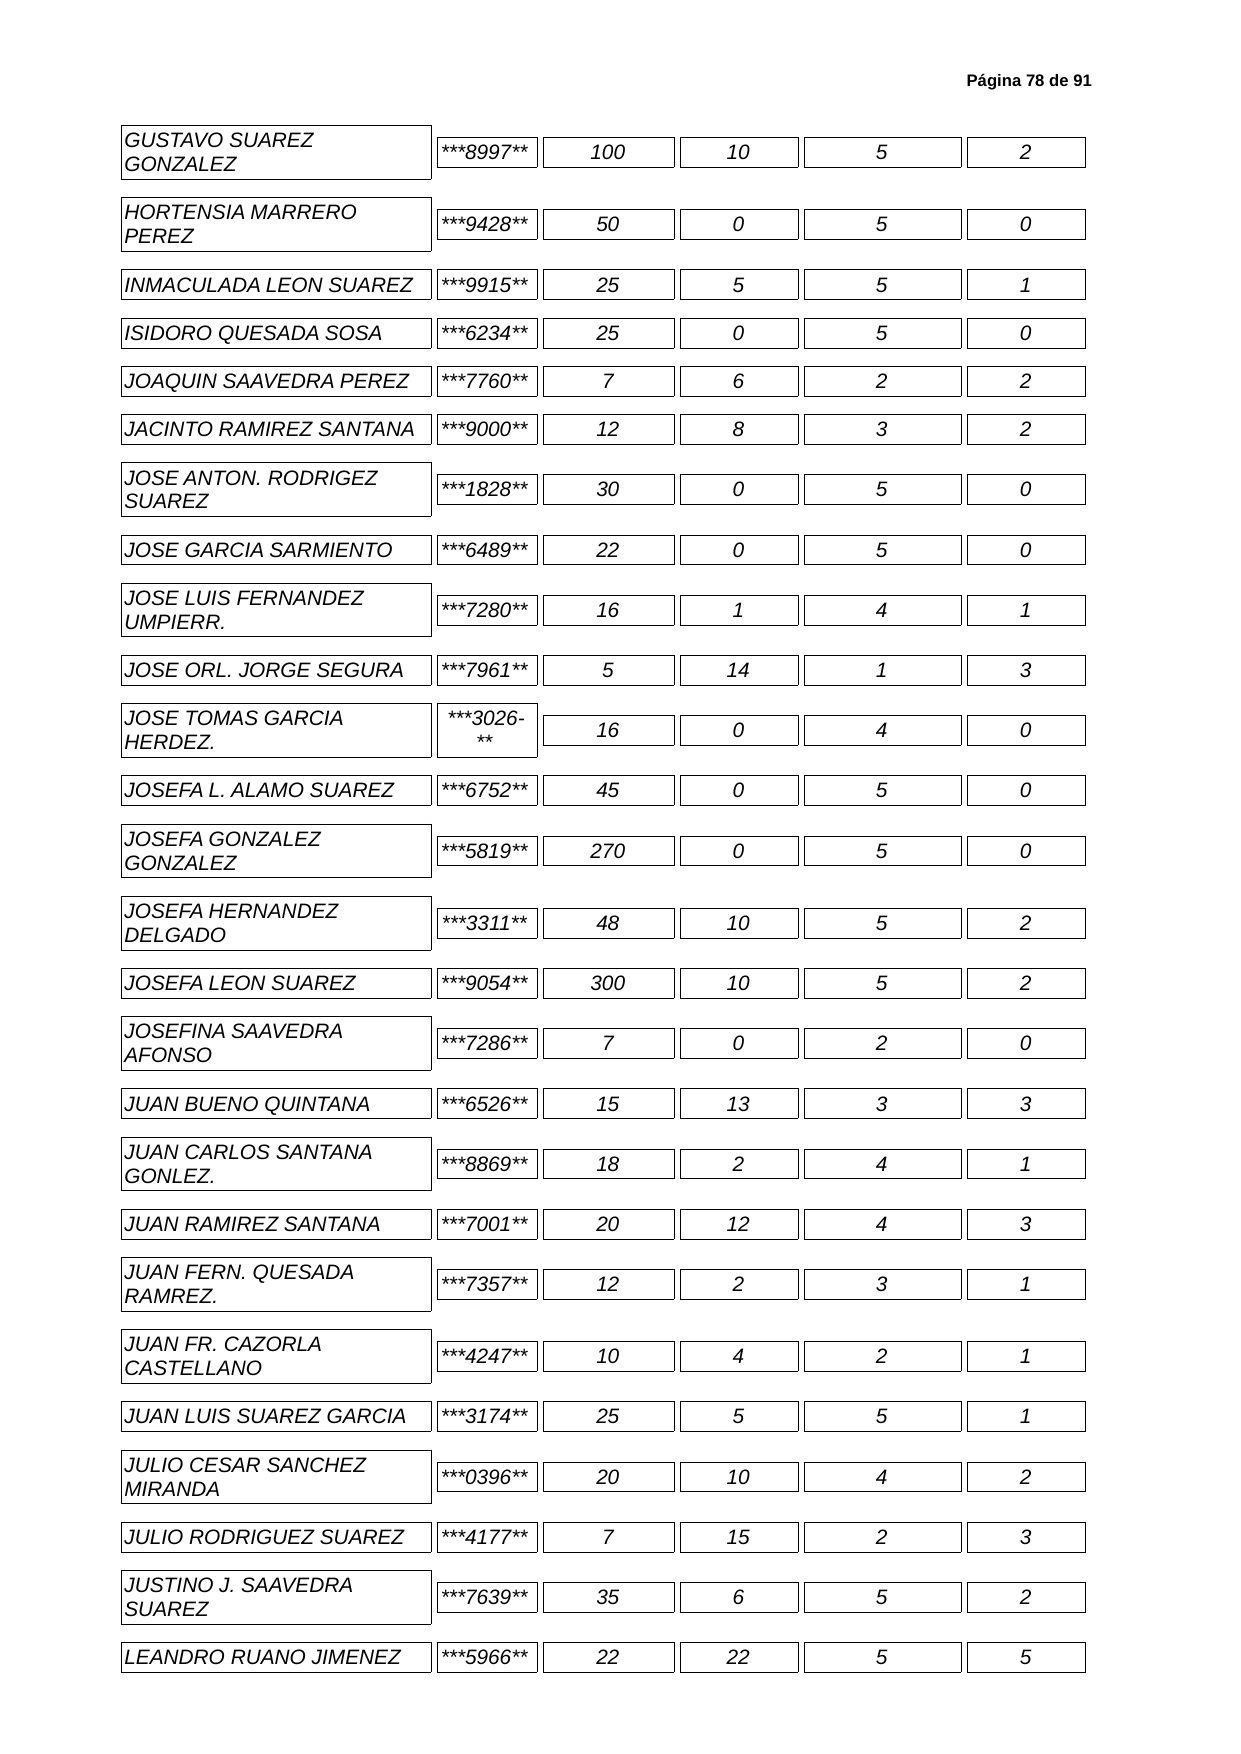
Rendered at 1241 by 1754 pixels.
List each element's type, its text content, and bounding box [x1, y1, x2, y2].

table_cell 10 [677, 122, 801, 194]
table_cell 0 [677, 1013, 801, 1085]
table_cell ***6489** [434, 532, 540, 580]
table_cell 15 [540, 1085, 677, 1134]
table_cell ***7286** [434, 1013, 540, 1085]
table_cell JUSTINO J. SAAVEDRA SUAREZ [118, 1567, 434, 1639]
table_cell 18 [540, 1134, 677, 1206]
table_cell 30 [540, 459, 677, 532]
table_cell 20 [540, 1206, 677, 1254]
table_cell ***9054** [434, 965, 540, 1013]
table_cell ***7280** [434, 580, 540, 652]
table_cell 1 [677, 580, 801, 652]
table_cell 14 [677, 652, 801, 700]
table_cell 15 [677, 1519, 801, 1567]
table_cell 1 [964, 266, 1088, 315]
table_cell 1 [964, 1134, 1088, 1206]
table_cell ***8869** [434, 1134, 540, 1206]
table_cell 50 [540, 194, 677, 266]
table_cell 3 [964, 1519, 1088, 1567]
table_cell 0 [677, 315, 801, 363]
table_cell 100 [540, 122, 677, 194]
table_cell 0 [677, 773, 801, 821]
table_cell 5 [801, 893, 964, 965]
table_cell JOSE GARCIA SARMIENTO [118, 532, 434, 580]
table_cell ***6752** [434, 773, 540, 821]
table_cell JOSEFA L. ALAMO SUAREZ [118, 773, 434, 821]
table_cell 2 [964, 411, 1088, 459]
table_cell JOSEFA GONZALEZ GONZALEZ [118, 821, 434, 893]
table_cell ***9915** [434, 266, 540, 315]
table_cell 25 [540, 315, 677, 363]
table_cell 22 [540, 1639, 677, 1675]
table_cell 20 [540, 1447, 677, 1519]
table_cell ***8997** [434, 122, 540, 194]
table_cell 0 [964, 315, 1088, 363]
table_cell 5 [801, 532, 964, 580]
table_cell 270 [540, 821, 677, 893]
table_cell 2 [801, 363, 964, 411]
table_cell 10 [677, 893, 801, 965]
table_cell ***3174** [434, 1399, 540, 1447]
table_cell 2 [964, 1567, 1088, 1639]
table_cell 5 [801, 315, 964, 363]
table_cell 5 [801, 266, 964, 315]
table_cell 2 [964, 1447, 1088, 1519]
table_cell 0 [964, 459, 1088, 532]
table_cell 5 [801, 1399, 964, 1447]
table_cell 1 [801, 652, 964, 700]
table_cell 0 [964, 194, 1088, 266]
table_cell JOSE ORL. JORGE SEGURA [118, 652, 434, 700]
table_cell 7 [540, 363, 677, 411]
table_cell 10 [677, 965, 801, 1013]
table_cell 3 [801, 411, 964, 459]
table_cell 0 [677, 194, 801, 266]
table_cell 5 [801, 122, 964, 194]
table_cell 8 [677, 411, 801, 459]
table_cell GUSTAVO SUAREZ GONZALEZ [118, 122, 434, 194]
table_cell ***7001** [434, 1206, 540, 1254]
table_cell 2 [964, 965, 1088, 1013]
table_cell 25 [540, 266, 677, 315]
table_cell ***7639** [434, 1567, 540, 1639]
table_cell 4 [801, 580, 964, 652]
table_cell JACINTO RAMIREZ SANTANA [118, 411, 434, 459]
table_cell JULIO RODRIGUEZ SUAREZ [118, 1519, 434, 1567]
table_cell 4 [801, 700, 964, 772]
table_cell 12 [540, 411, 677, 459]
table_cell 7 [540, 1013, 677, 1085]
table_cell JUAN FERN. QUESADA RAMREZ. [118, 1254, 434, 1326]
table_cell ***5819** [434, 821, 540, 893]
table_cell 2 [964, 122, 1088, 194]
table_cell 48 [540, 893, 677, 965]
table_cell JOSE TOMAS GARCIA HERDEZ. [118, 700, 434, 772]
table_cell 0 [677, 700, 801, 772]
table_cell ***1828** [434, 459, 540, 532]
table_cell 5 [540, 652, 677, 700]
table_cell 5 [801, 773, 964, 821]
table_cell ***4177** [434, 1519, 540, 1567]
table_cell 12 [677, 1206, 801, 1254]
table_cell ***9000** [434, 411, 540, 459]
table_cell 0 [677, 459, 801, 532]
table_cell JOSEFA LEON SUAREZ [118, 965, 434, 1013]
table_cell 10 [540, 1326, 677, 1398]
table_cell 4 [801, 1206, 964, 1254]
table_cell 2 [801, 1519, 964, 1567]
table_cell 0 [964, 532, 1088, 580]
table_cell 2 [964, 363, 1088, 411]
table_cell 5 [677, 1399, 801, 1447]
table_cell ***7961** [434, 652, 540, 700]
table_cell 0 [964, 773, 1088, 821]
table_cell 2 [677, 1254, 801, 1326]
table_cell 0 [677, 532, 801, 580]
table_cell 300 [540, 965, 677, 1013]
table_cell ***7760** [434, 363, 540, 411]
table_cell 6 [677, 363, 801, 411]
table_cell 5 [801, 194, 964, 266]
table_cell 0 [964, 821, 1088, 893]
table_cell 3 [801, 1254, 964, 1326]
table_cell JUAN BUENO QUINTANA [118, 1085, 434, 1134]
table_cell 35 [540, 1567, 677, 1639]
table_cell 1 [964, 1326, 1088, 1398]
table_cell ***4247** [434, 1326, 540, 1398]
table_cell 3 [964, 652, 1088, 700]
table_cell 3 [964, 1206, 1088, 1254]
table_cell JOSE ANTON. RODRIGEZ SUAREZ [118, 459, 434, 532]
table_cell ***0396** [434, 1447, 540, 1519]
table_cell 4 [801, 1134, 964, 1206]
table_cell 4 [677, 1326, 801, 1398]
table_cell 6 [677, 1567, 801, 1639]
table_cell ***3026-** [434, 700, 540, 772]
table_cell ***5966** [434, 1639, 540, 1675]
table_cell JUAN CARLOS SANTANA GONLEZ. [118, 1134, 434, 1206]
table_cell 2 [801, 1013, 964, 1085]
table_cell 4 [801, 1447, 964, 1519]
table_cell 0 [677, 821, 801, 893]
table_cell 3 [801, 1085, 964, 1134]
table_cell 12 [540, 1254, 677, 1326]
table_cell 1 [964, 580, 1088, 652]
table_cell 22 [677, 1639, 801, 1675]
table_cell ***7357** [434, 1254, 540, 1326]
table_cell JOSE LUIS FERNANDEZ UMPIERR. [118, 580, 434, 652]
table_cell 2 [801, 1326, 964, 1398]
table_cell INMACULADA LEON SUAREZ [118, 266, 434, 315]
table_cell 5 [964, 1639, 1088, 1675]
table_cell ISIDORO QUESADA SOSA [118, 315, 434, 363]
table_cell 5 [801, 965, 964, 1013]
table_cell JOSEFA HERNANDEZ DELGADO [118, 893, 434, 965]
table_cell JULIO CESAR SANCHEZ MIRANDA [118, 1447, 434, 1519]
table_cell 1 [964, 1399, 1088, 1447]
table_cell LEANDRO RUANO JIMENEZ [118, 1639, 434, 1675]
table_cell 2 [964, 893, 1088, 965]
table_cell 0 [964, 700, 1088, 772]
table_cell 3 [964, 1085, 1088, 1134]
table_cell 5 [677, 266, 801, 315]
table_cell 5 [801, 1639, 964, 1675]
table_cell 10 [677, 1447, 801, 1519]
table_cell ***9428** [434, 194, 540, 266]
table_cell JOAQUIN SAAVEDRA PEREZ [118, 363, 434, 411]
table_cell JOSEFINA SAAVEDRA AFONSO [118, 1013, 434, 1085]
table_cell 5 [801, 821, 964, 893]
table_cell 7 [540, 1519, 677, 1567]
table_cell 1 [964, 1254, 1088, 1326]
table_cell 5 [801, 459, 964, 532]
table_cell 0 [964, 1013, 1088, 1085]
table_cell JUAN RAMIREZ SANTANA [118, 1206, 434, 1254]
table_cell ***3311** [434, 893, 540, 965]
table_cell 22 [540, 532, 677, 580]
table_cell 16 [540, 700, 677, 772]
table_cell HORTENSIA MARRERO PEREZ [118, 194, 434, 266]
table_cell JUAN LUIS SUAREZ GARCIA [118, 1399, 434, 1447]
table_cell 45 [540, 773, 677, 821]
table_cell 25 [540, 1399, 677, 1447]
table_cell 13 [677, 1085, 801, 1134]
table_cell JUAN FR. CAZORLA CASTELLANO [118, 1326, 434, 1398]
table_cell 5 [801, 1567, 964, 1639]
table_cell 16 [540, 580, 677, 652]
table_cell ***6526** [434, 1085, 540, 1134]
table_cell ***6234** [434, 315, 540, 363]
table_cell 2 [677, 1134, 801, 1206]
